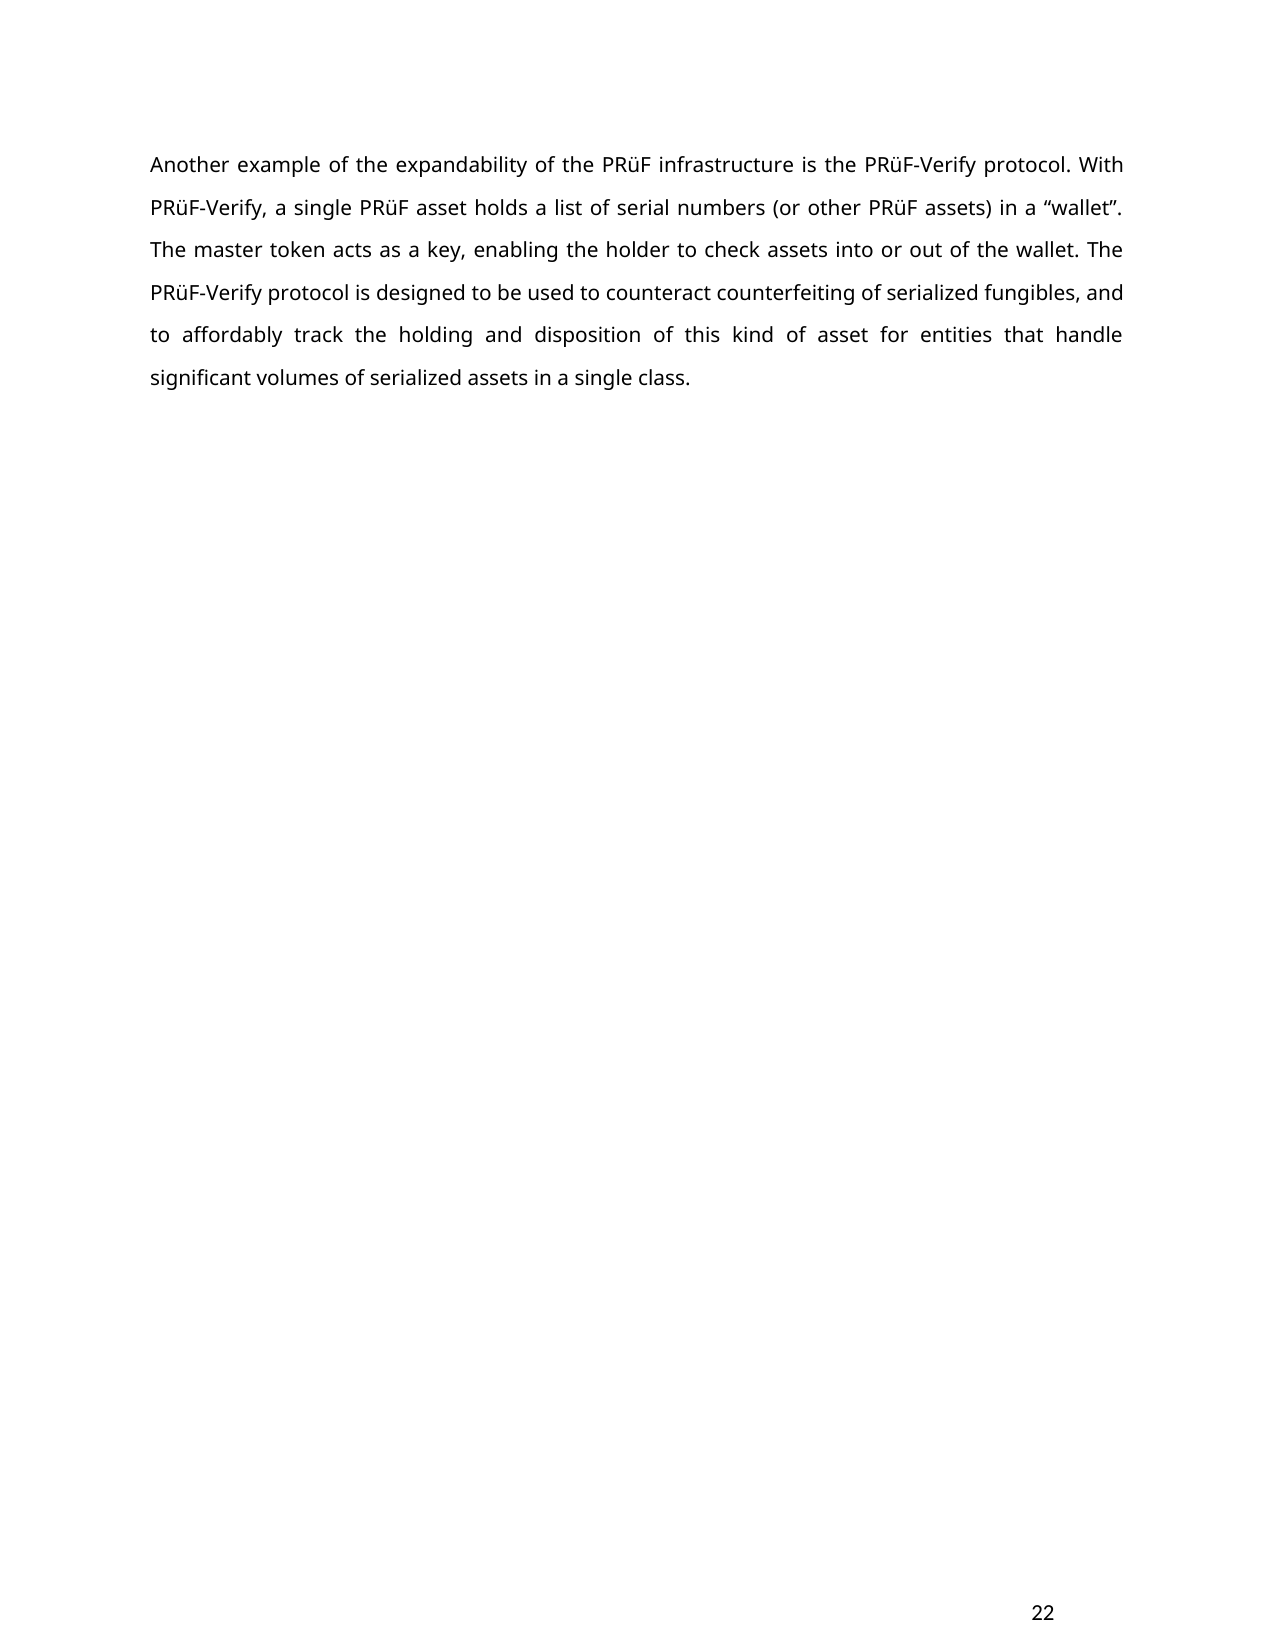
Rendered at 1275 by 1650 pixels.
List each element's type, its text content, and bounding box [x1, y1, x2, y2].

text Another example of the expandability of the PRüF infrastructure is the PRüF-Verify protocol. With PRüF-Verify, a single PRüF asset holds a list of serial numbers (or other PRüF assets) in a “wallet”. The master token acts as a key, enabling the holder to check assets into or out of the wallet. The PRüF-Verify protocol is designed to be used to counteract counterfeiting of serialized fungibles, and to affordably track the holding and disposition of this kind of asset for entities that handle significant volumes of serialized assets in a single class. [150, 150, 1125, 391]
